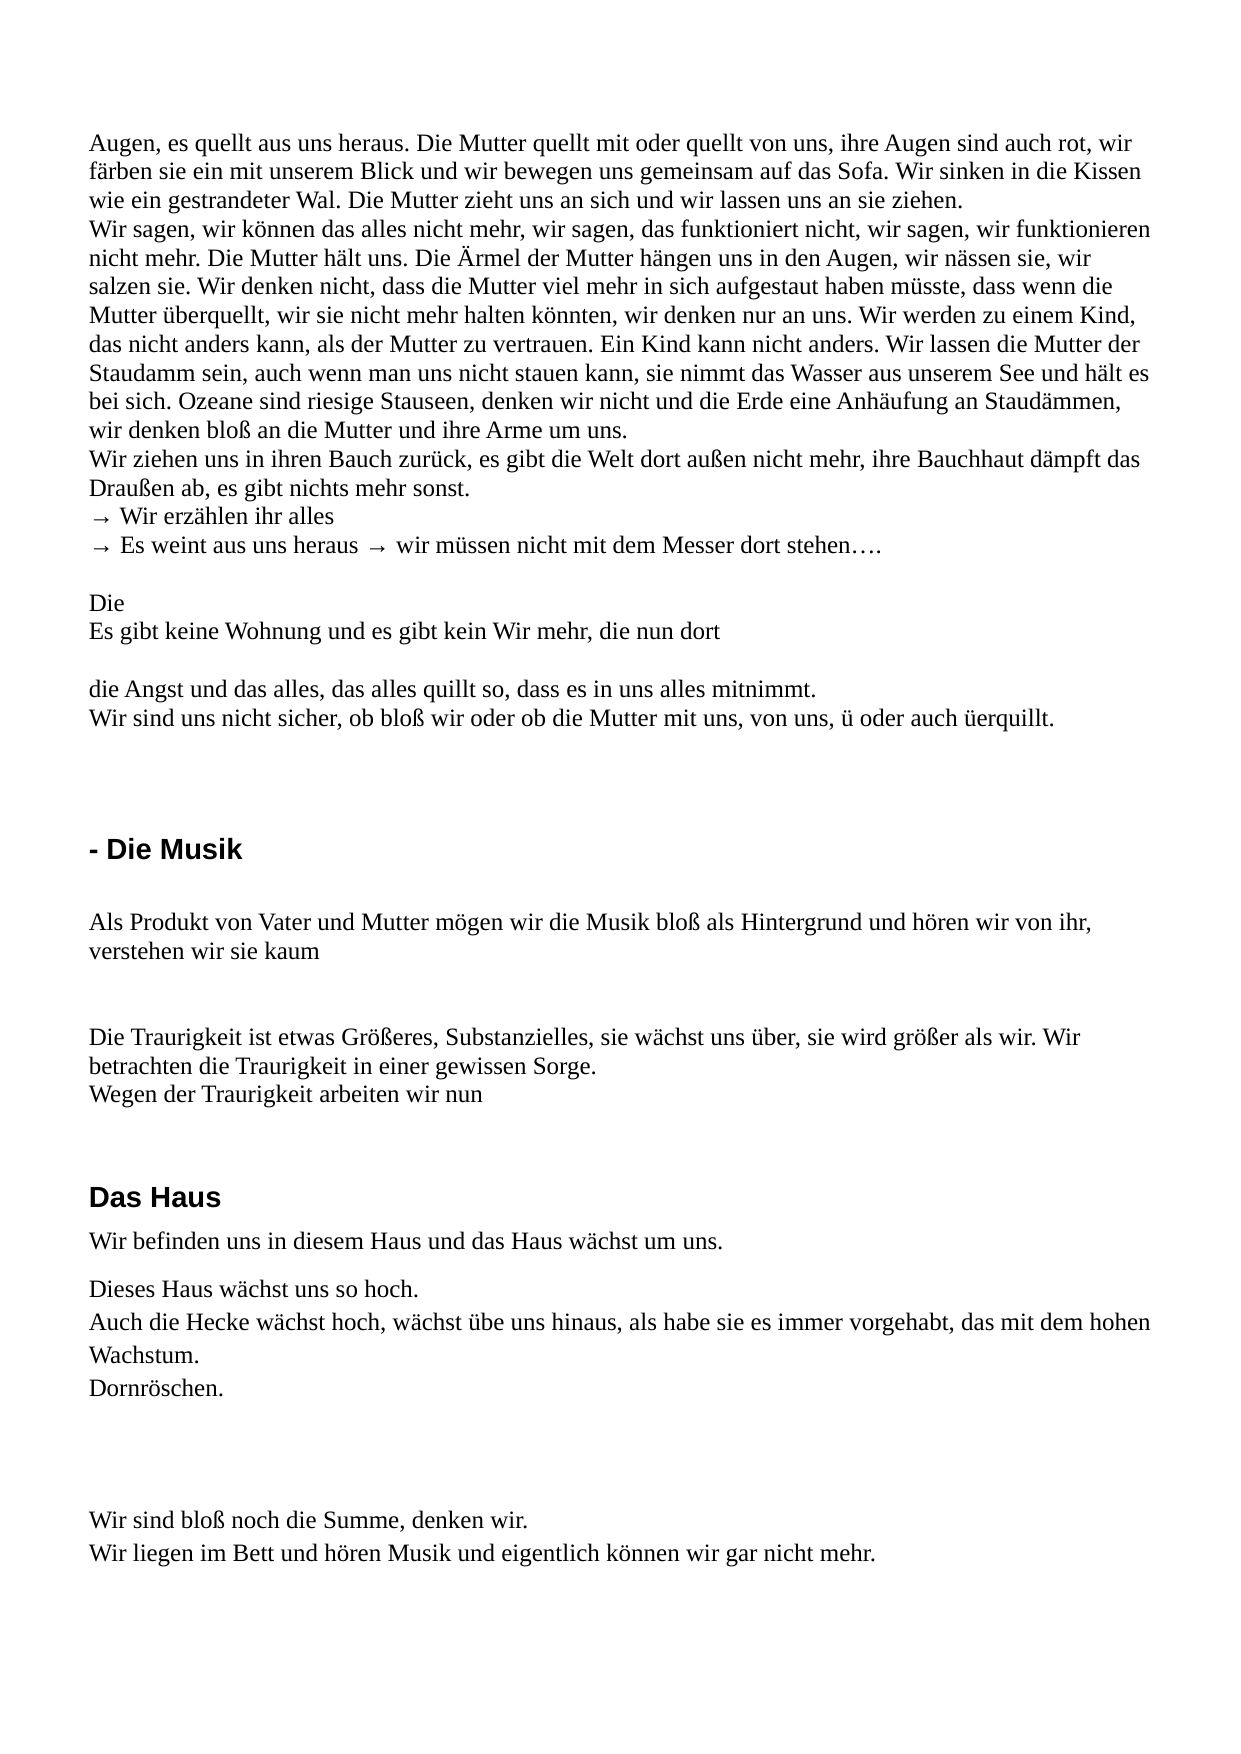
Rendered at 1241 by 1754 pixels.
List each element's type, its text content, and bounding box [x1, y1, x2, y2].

text Die Traurigkeit ist etwas Größeres, Substanzielles, sie wächst uns über, sie wird größer als wir. Wir betrachten die Traurigkeit in einer gewissen Sorge. [88, 1022, 1151, 1079]
text → Wir erzählen ihr alles [88, 501, 1151, 530]
text Die [88, 588, 1151, 616]
text Dieses Haus wächst uns so hoch. [88, 1274, 1151, 1303]
text Wir befinden uns in diesem Haus und das Haus wächst um uns. [88, 1226, 1151, 1255]
text die Angst und das alles, das alles quillt so, dass es in uns alles mitnimmt. [88, 674, 1151, 703]
text Wir sind bloß noch die Summe, denken wir. [88, 1505, 1151, 1534]
text Dornröschen. [88, 1373, 1151, 1402]
text Wir ziehen uns in ihren Bauch zurück, es gibt die Welt dort außen nicht mehr, ihre Bauchhaut dämpft das Draußen ab, es gibt nichts mehr sonst. [88, 444, 1151, 501]
text Wir sind uns nicht sicher, ob bloß wir oder ob die Mutter mit uns, von uns, ü oder auch üerquillt. [88, 703, 1151, 731]
subtitle - Die Musik [88, 832, 1151, 866]
text Augen, es quellt aus uns heraus. Die Mutter quellt mit oder quellt von uns, ihre Augen sind auch rot, wir färben sie ein mit unserem Blick und wir bewegen uns gemeinsam auf das Sofa. Wir sinken in die Kissen wie ein gestrandeter Wal. Die Mutter zieht uns an sich und wir lassen uns an sie ziehen. [88, 128, 1151, 214]
text Wegen der Traurigkeit arbeiten wir nun [88, 1079, 1151, 1108]
text Wir liegen im Bett und hören Musik und eigentlich können wir gar nicht mehr. [88, 1538, 1151, 1567]
text → Es weint aus uns heraus → wir müssen nicht mit dem Messer dort stehen…. [88, 530, 1151, 559]
text Auch die Hecke wächst hoch, wächst übe uns hinaus, als habe sie es immer vorgehabt, das mit dem hohen Wachstum. [88, 1307, 1151, 1369]
subtitle Das Haus [88, 1180, 1151, 1214]
text Es gibt keine Wohnung und es gibt kein Wir mehr, die nun dort [88, 616, 1151, 645]
text Wir sagen, wir können das alles nicht mehr, wir sagen, das funktioniert nicht, wir sagen, wir funktionieren nicht mehr. Die Mutter hält uns. Die Ärmel der Mutter hängen uns in den Augen, wir nässen sie, wir salzen sie. Wir denken nicht, dass die Mutter viel mehr in sich aufgestaut haben müsste, dass wenn die Mutter überquellt, wir sie nicht mehr halten könnten, wir denken nur an uns. Wir werden zu einem Kind, das nicht anders kann, als der Mutter zu vertrauen. Ein Kind kann nicht anders. Wir lassen die Mutter der Staudamm sein, auch wenn man uns nicht stauen kann, sie nimmt das Wasser aus unserem See und hält es bei sich. Ozeane sind riesige Stauseen, denken wir nicht und die Erde eine Anhäufung an Staudämmen, wir denken bloß an die Mutter und ihre Arme um uns. [88, 214, 1151, 444]
text Als Produkt von Vater und Mutter mögen wir die Musik bloß als Hintergrund und hören wir von ihr, verstehen wir sie kaum [88, 907, 1151, 964]
